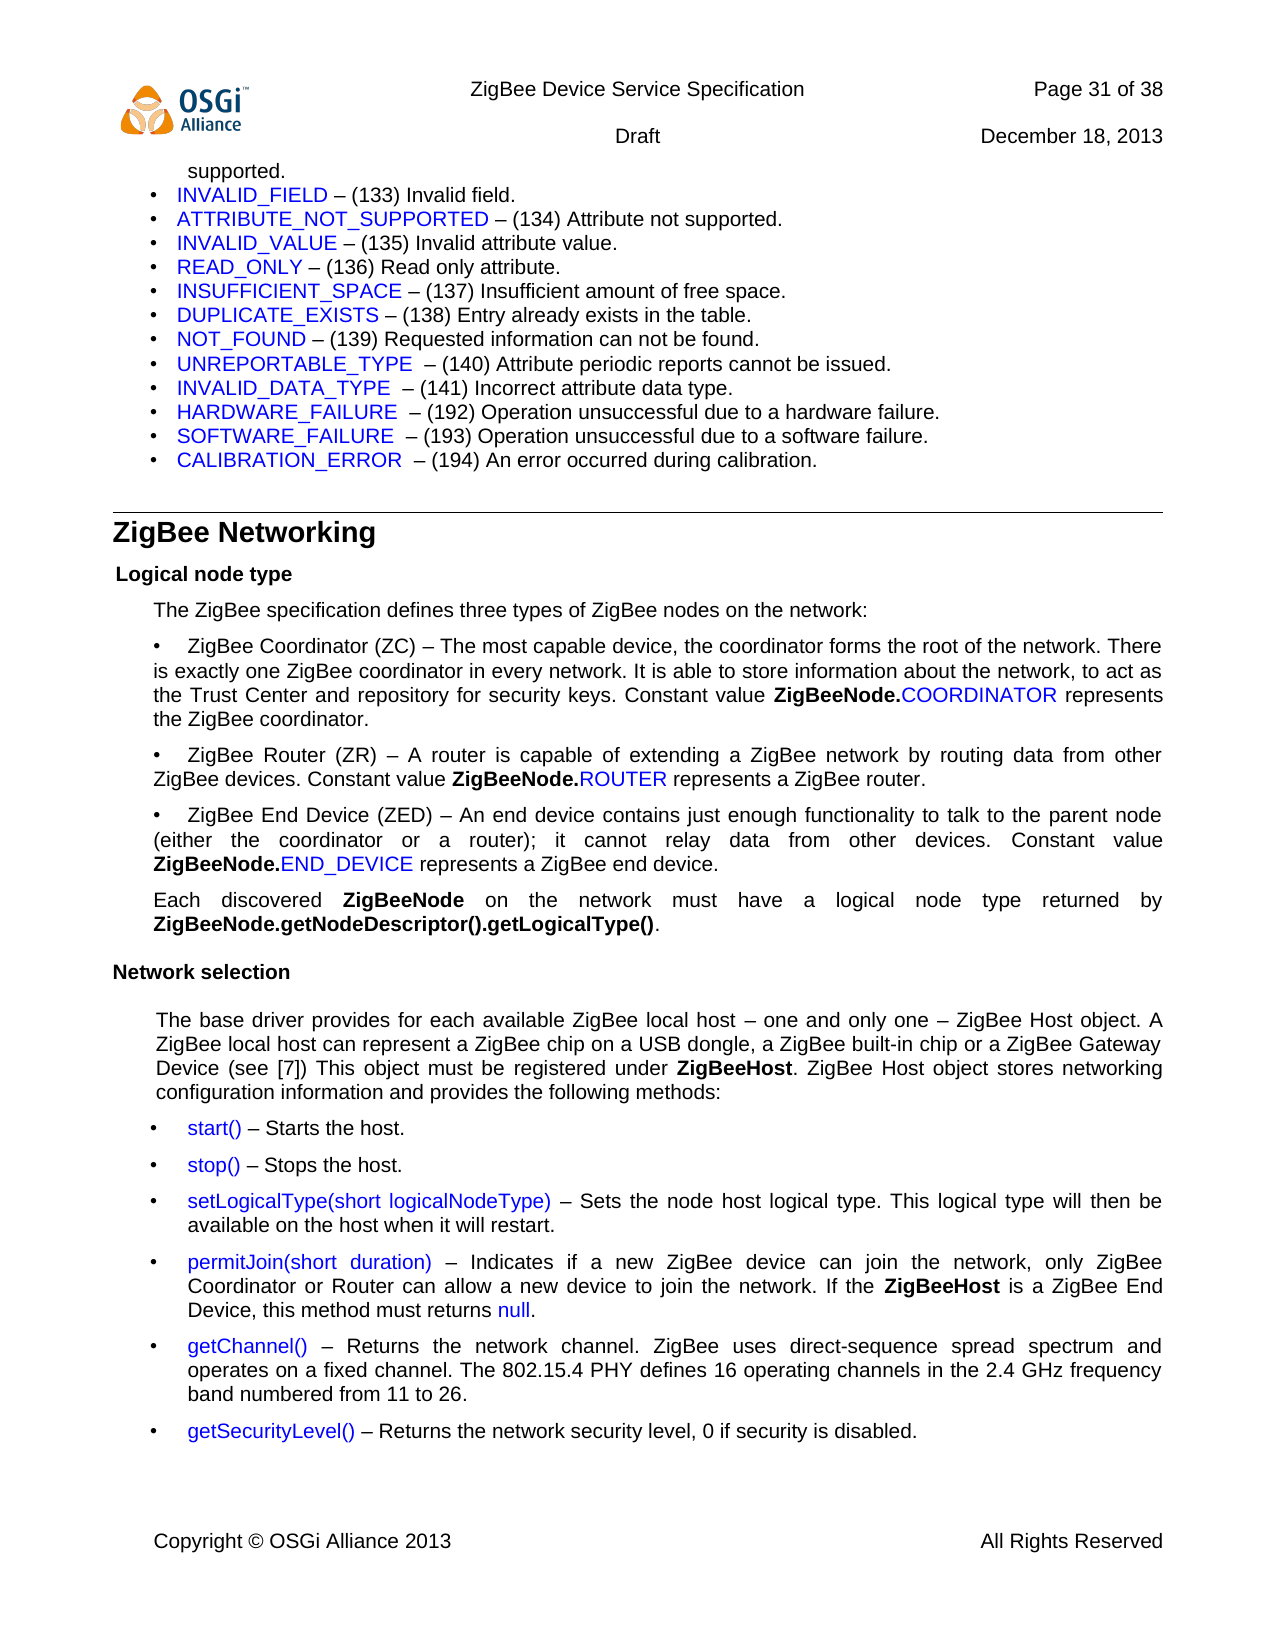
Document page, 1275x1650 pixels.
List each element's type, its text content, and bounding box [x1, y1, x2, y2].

text Logical node type [115, 561, 1163, 585]
list UNREPORTABLE_TYPE – (140) Attribute periodic reports cannot be issued. [150, 351, 1163, 375]
list start() – Starts the host. [150, 1116, 1163, 1140]
list CALIBRATION_ERROR – (194) An error occurred during calibration. [150, 448, 1163, 472]
list Each discovered ZigBeeNode on the network must have a logical node type returned by ZigBeeNode.getNodeDescriptor().getLogicalType(). [153, 888, 1163, 936]
list stop() – Stops the host. [150, 1152, 1163, 1177]
list NOT_FOUND – (139) Requested information can not be found. [150, 327, 1163, 351]
list READ_ONLY – (136) Read only attribute. [150, 255, 1163, 279]
list HARDWARE_FAILURE – (192) Operation unsuccessful due to a hardware failure. [150, 399, 1163, 423]
list ZigBee Router (ZR) – A router is capable of extending a ZigBee network by routing data from other ZigBee devices. Constant value ZigBeeNode.ROUTER represents a ZigBee router. [153, 743, 1163, 791]
list ATTRIBUTE_NOT_SUPPORTED – (134) Attribute not supported. [150, 207, 1163, 231]
list INSUFFICIENT_SPACE – (137) Insufficient amount of free space. [150, 279, 1163, 303]
picture [113, 78, 257, 142]
list supported. [150, 159, 1163, 183]
list Network selection [112, 960, 1163, 984]
text The base driver provides for each available ZigBee local host – one and only one – ZigBee Host object. A ZigBee local host can represent a ZigBee chip on a USB dongle, a ZigBee built-in chip or a ZigBee Gateway Device (see [7].) This object must be registered under ZigBeeHost. ZigBee Host object stores networking configuration information and provides the following methods: [156, 1008, 1163, 1103]
list INVALID_DATA_TYPE – (141) Incorrect attribute data type. [150, 375, 1163, 399]
text The ZigBee specification defines three types of ZigBee nodes on the network: [153, 598, 1163, 622]
list ZigBee End Device (ZED) – An end device contains just enough functionality to talk to the parent node (either the coordinator or a router); it cannot relay data from other devices. Constant value ZigBeeNode.END_DEVICE represents a ZigBee end device. [153, 803, 1163, 875]
subtitle ZigBee Networking [112, 513, 1163, 549]
list ZigBee Coordinator (ZC) – The most capable device, the coordinator forms the root of the network. There is exactly one ZigBee coordinator in every network. It is able to store information about the network, to act as the Trust Center and repository for security keys. Constant value ZigBeeNode.COORDINATOR represents the ZigBee coordinator. [153, 634, 1163, 730]
list setLogicalType(short logicalNodeType) – Sets the node host logical type. This logical type will then be available on the host when it will restart. [150, 1189, 1163, 1237]
list DUPLICATE_EXISTS – (138) Entry already exists in the table. [150, 303, 1163, 327]
list INVALID_VALUE – (135) Invalid attribute value. [150, 231, 1163, 255]
list getSecurityLevel() – Returns the network security level, 0 if security is disabled. [150, 1418, 1163, 1443]
list permitJoin(short duration) – Indicates if a new ZigBee device can join the network, only ZigBee Coordinator or Router can allow a new device to join the network. If the ZigBeeHost is a ZigBee End Device, this method must returns null. [150, 1249, 1163, 1322]
list INVALID_FIELD – (133) Invalid field. [150, 183, 1163, 207]
list getChannel() – Returns the network channel. ZigBee uses direct-sequence spread spectrum and operates on a fixed channel. The 802.15.4 PHY defines 16 operating channels in the 2.4 GHz frequency band numbered from 11 to 26. [150, 1334, 1163, 1406]
list SOFTWARE_FAILURE – (193) Operation unsuccessful due to a software failure. [150, 423, 1163, 448]
